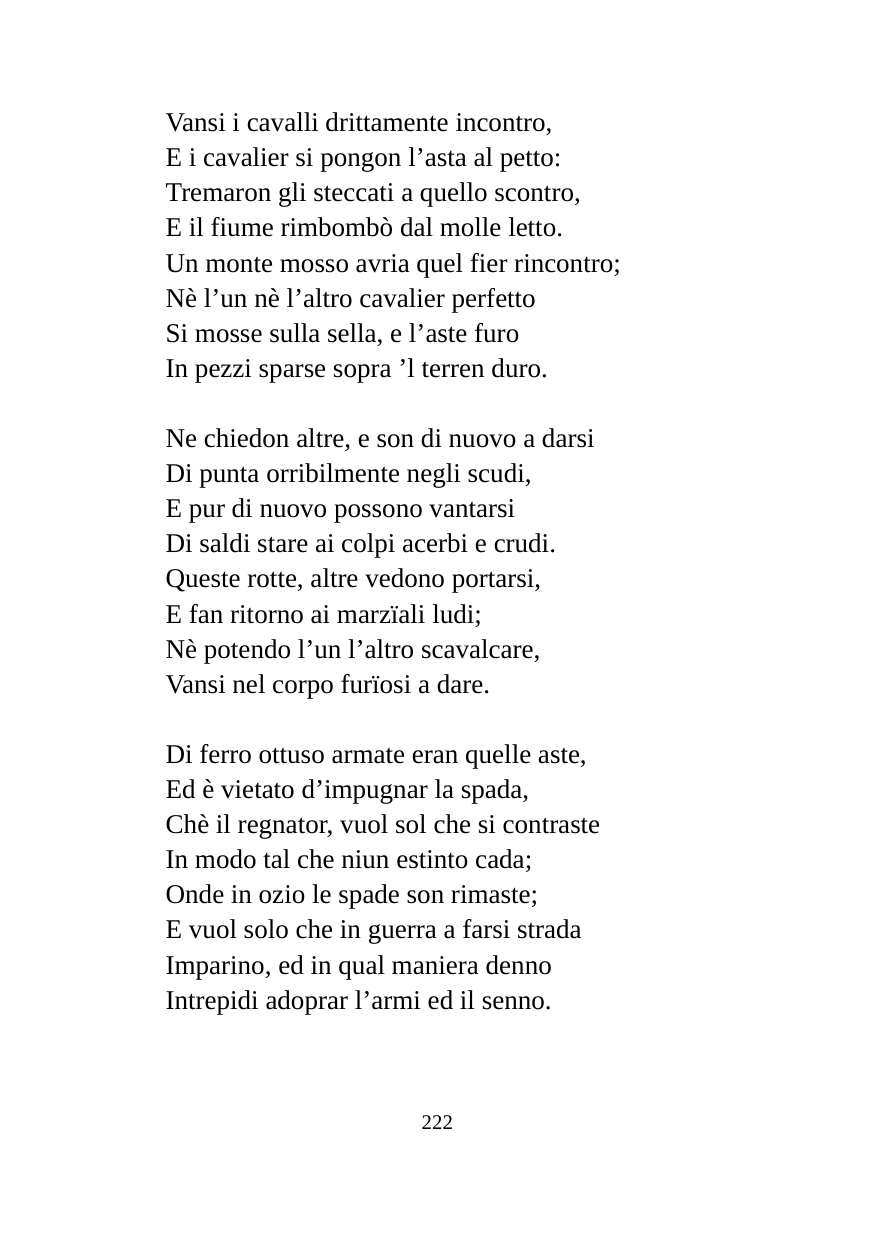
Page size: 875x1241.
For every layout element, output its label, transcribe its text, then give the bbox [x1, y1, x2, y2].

text Tremaron gli steccati a quello scontro, [165, 176, 768, 208]
text Di punta orribilmente negli scudi, [165, 457, 768, 488]
text In modo tal che niun estinto cada; [165, 843, 768, 874]
text Vansi i cavalli drittamente incontro, [165, 106, 768, 137]
text Di saldi stare ai colpi acerbi e crudi. [165, 527, 768, 559]
text Di ferro ottuso armate eran quelle aste, [165, 738, 768, 769]
text Ne chiedon altre, e son di nuovo a darsi [165, 422, 768, 453]
text E pur di nuovo possono vantarsi [165, 492, 768, 523]
text Queste rotte, altre vedono portarsi, [165, 563, 768, 594]
text Chè il regnator, vuol sol che si contraste [165, 808, 768, 839]
text E il fiume rimbombò dal molle letto. [165, 212, 768, 243]
text Vansi nel corpo furïosi a dare. [165, 668, 768, 699]
text In pezzi sparse sopra ’l terren duro. [165, 352, 768, 383]
text E vuol solo che in guerra a farsi strada [165, 914, 768, 945]
text Onde in ozio le spade son rimaste; [165, 878, 768, 910]
text Nè l’un nè l’altro cavalier perfetto [165, 282, 768, 313]
text Ed è vietato d’impugnar la spada, [165, 773, 768, 804]
text Un monte mosso avria quel fier rincontro; [165, 247, 768, 278]
text E i cavalier si pongon l’asta al petto: [165, 141, 768, 172]
text Intrepidi adoprar l’armi ed il senno. [165, 984, 768, 1015]
text E fan ritorno ai marzïali ludi; [165, 598, 768, 629]
text Si mosse sulla sella, e l’aste furo [165, 317, 768, 348]
text Nè potendo l’un l’altro scavalcare, [165, 633, 768, 664]
text Imparino, ed in qual maniera denno [165, 949, 768, 980]
